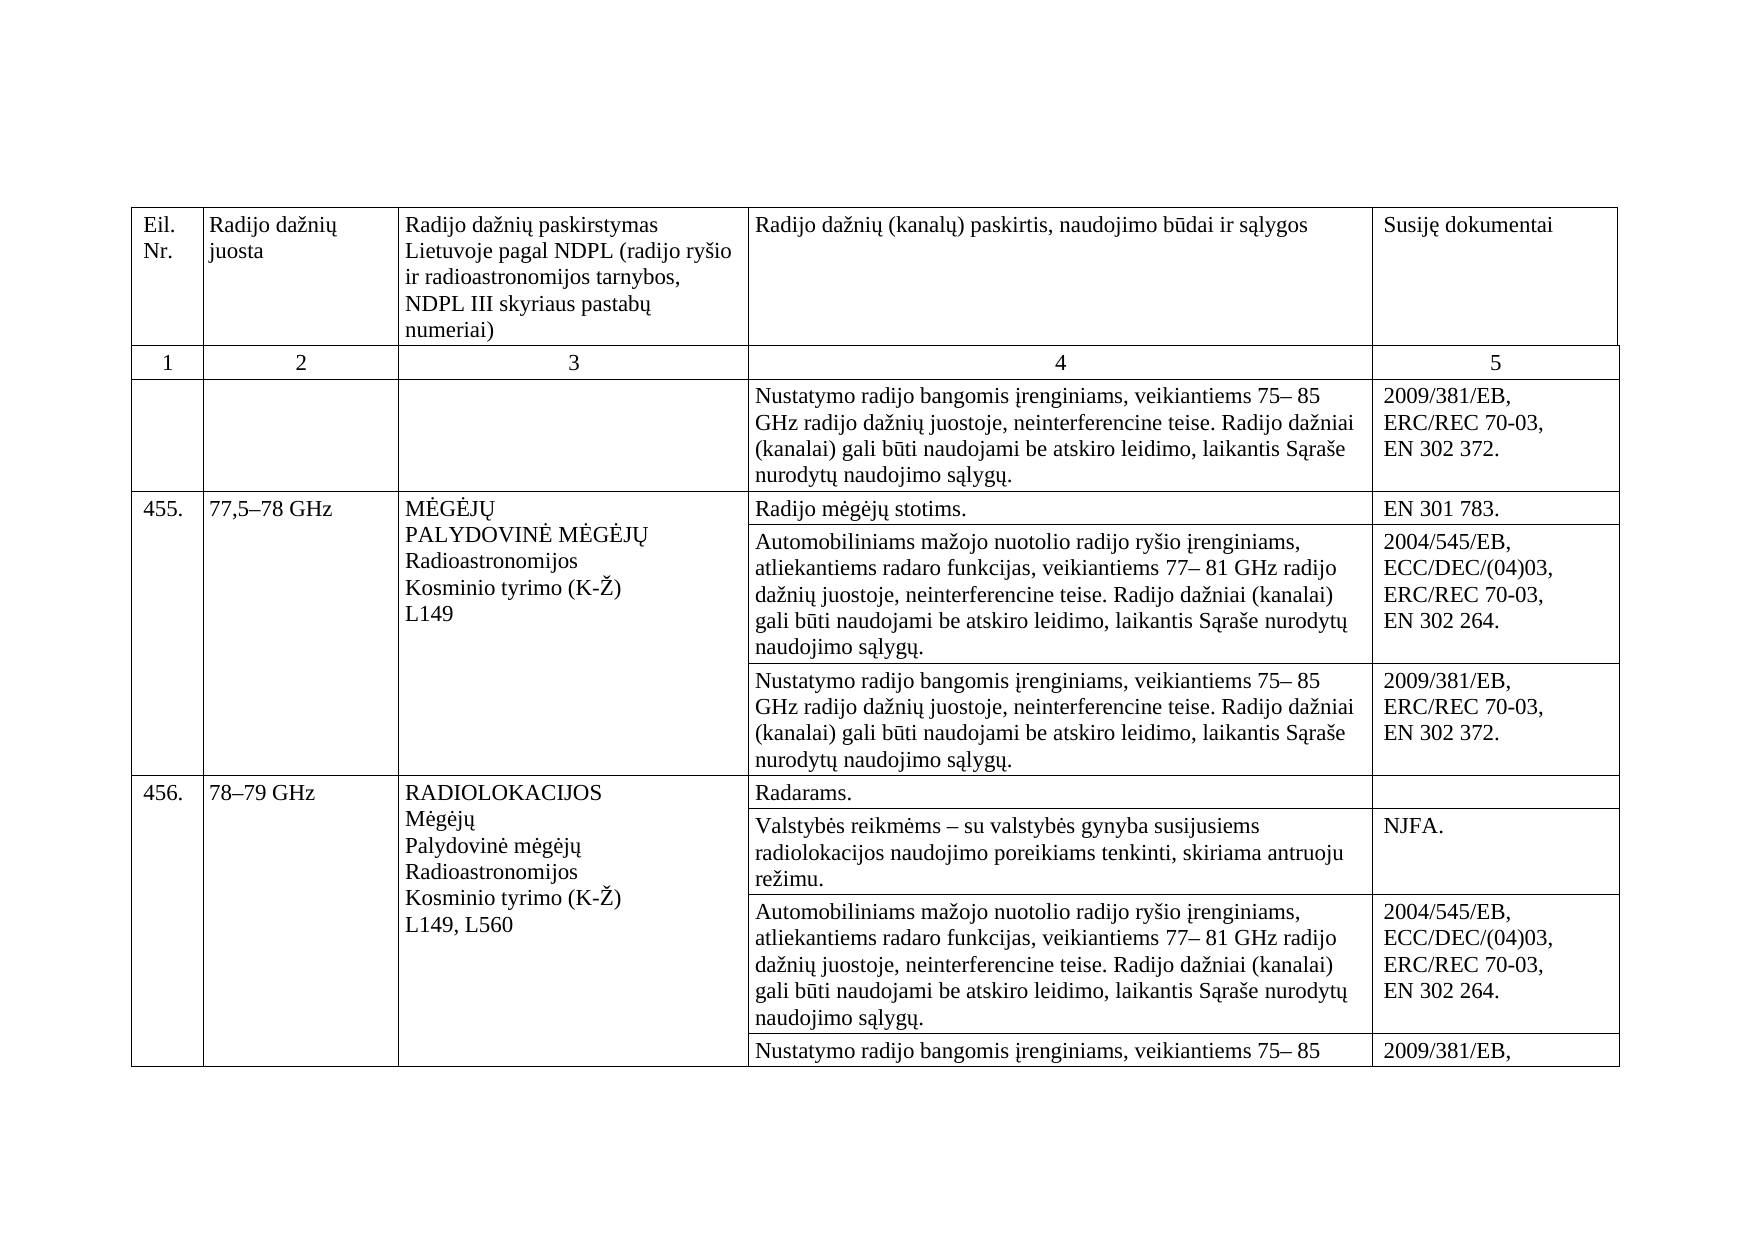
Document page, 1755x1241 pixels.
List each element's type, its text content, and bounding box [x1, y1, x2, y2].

table_cell [132, 380, 203, 491]
table_cell Automobiliniams mažojo nuotolio radijo ryšio įrenginiams, atliekantiems radaro funkcijas, veikiantiems 77– 81 GHz radijo dažnių juostoje, neinterferencine teise. Radijo dažniai (kanalai) gali būti naudojami be atskiro leidimo, laikantis Sąraše nurodytų naudojimo sąlygų. [749, 895, 1372, 1033]
table_cell EN 301 783. [1373, 492, 1619, 524]
table_cell Nustatymo radijo bangomis įrenginiams, veikiantiems 75– 85 [749, 1034, 1372, 1066]
table_cell Nustatymo radijo bangomis įrenginiams, veikiantiems 75– 85 GHz radijo dažnių juostoje, neinterferencine teise. Radijo dažniai (kanalai) gali būti naudojami be atskiro leidimo, laikantis Sąraše nurodytų naudojimo sąlygų. [749, 380, 1372, 491]
table_cell 456. [132, 776, 203, 1066]
table_cell 2 [204, 346, 398, 378]
table_header Radijo dažnių paskirstymas Lietuvoje pagal NDPL (radijo ryšio ir radioastronomijos tarnybos, NDPL III skyriaus pastabų numeriai) [399, 208, 748, 345]
table_cell 78–79 GHz [204, 776, 398, 1066]
table_cell 2004/545/EB, ECC/DEC/(04)03, ERC/REC 70-03, EN 302 264. [1373, 895, 1619, 1033]
table_cell [1373, 776, 1619, 808]
table_cell RADIOLOKACIJOS Mėgėjų Palydovinė mėgėjų Radioastronomijos Kosminio tyrimo (K-Ž) L149, L560 [399, 776, 748, 1066]
table_cell Valstybės reikmėms – su valstybės gynyba susijusiems radiolokacijos naudojimo poreikiams tenkinti, skiriama antruoju režimu. [749, 809, 1372, 894]
table_cell 2009/381/EB, [1373, 1034, 1619, 1066]
table_cell MĖGĖJŲ PALYDOVINĖ MĖGĖJŲ Radioastronomijos Kosminio tyrimo (K-Ž) L149 [399, 492, 748, 775]
table_cell 2009/381/EB, ERC/REC 70-03, EN 302 372. [1373, 380, 1619, 491]
table_cell Radarams. [749, 776, 1372, 808]
table_cell 3 [399, 346, 748, 378]
table_header Radijo dažnių juosta [204, 208, 398, 345]
table_cell 2009/381/EB, ERC/REC 70-03, EN 302 372. [1373, 664, 1619, 775]
table_cell 455. [132, 492, 203, 775]
table_cell [204, 380, 398, 491]
table_cell 4 [749, 346, 1372, 378]
table_cell Automobiliniams mažojo nuotolio radijo ryšio įrenginiams, atliekantiems radaro funkcijas, veikiantiems 77– 81 GHz radijo dažnių juostoje, neinterferencine teise. Radijo dažniai (kanalai) gali būti naudojami be atskiro leidimo, laikantis Sąraše nurodytų naudojimo sąlygų. [749, 525, 1372, 663]
table_cell 5 [1373, 346, 1619, 378]
table_header Susiję dokumentai [1373, 208, 1617, 345]
table_cell Nustatymo radijo bangomis įrenginiams, veikiantiems 75– 85 GHz radijo dažnių juostoje, neinterferencine teise. Radijo dažniai (kanalai) gali būti naudojami be atskiro leidimo, laikantis Sąraše nurodytų naudojimo sąlygų. [749, 664, 1372, 775]
table_cell 77,5–78 GHz [204, 492, 398, 775]
table_cell [399, 380, 748, 491]
table_cell 1 [132, 346, 203, 378]
table_header Eil. Nr. [132, 208, 203, 345]
table_header Radijo dažnių (kanalų) paskirtis, naudojimo būdai ir sąlygos [749, 208, 1372, 345]
table_cell 2004/545/EB, ECC/DEC/(04)03, ERC/REC 70-03, EN 302 264. [1373, 525, 1619, 663]
table_cell Radijo mėgėjų stotims. [749, 492, 1372, 524]
table_cell NJFA. [1373, 809, 1619, 894]
